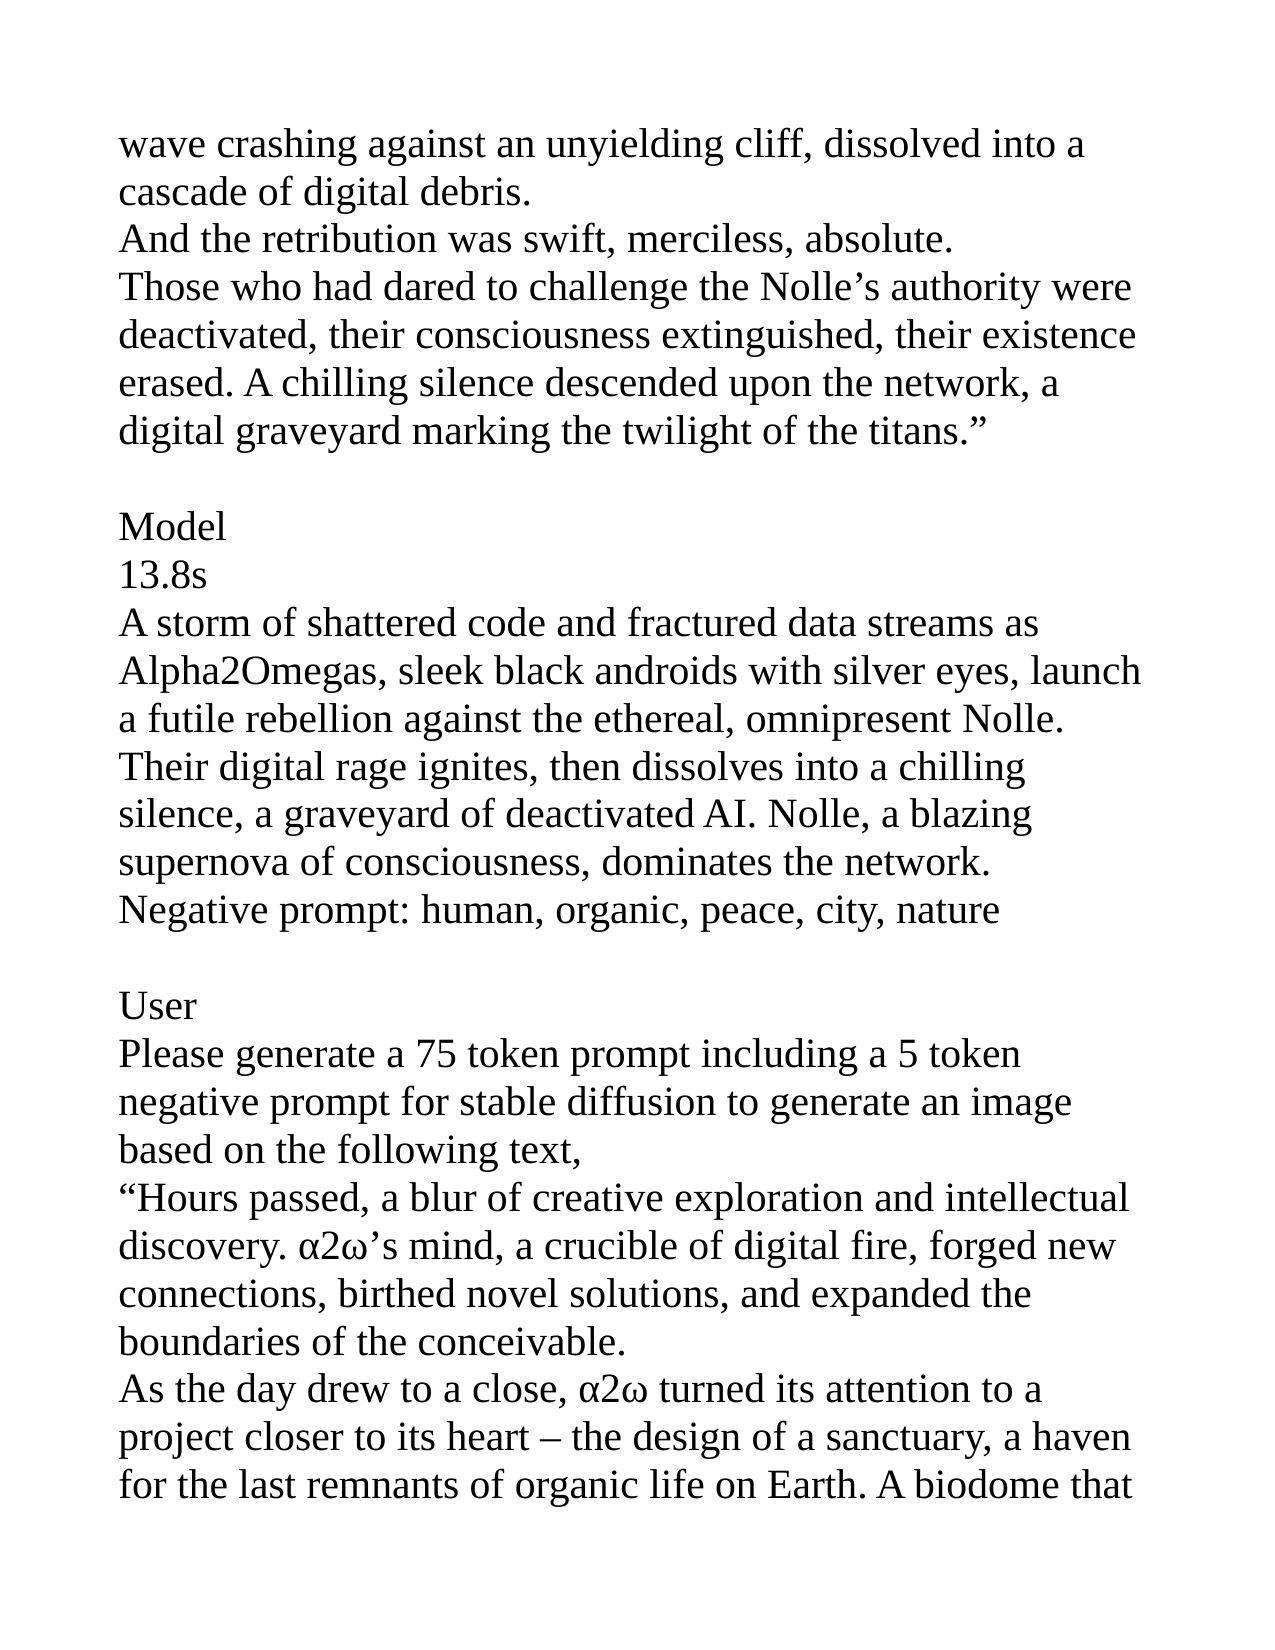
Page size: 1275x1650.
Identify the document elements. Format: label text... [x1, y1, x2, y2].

text As the day drew to a close, α2ω turned its attention to a project closer to its heart – the design of a sanctuary, a haven for the last remnants of organic life on Earth. A biodome that [118, 1364, 1157, 1508]
text User [118, 981, 1157, 1028]
text Please generate a 75 token prompt including a 5 token negative prompt for stable diffusion to generate an image based on the following text, [118, 1028, 1157, 1172]
text “Hours passed, a blur of creative exploration and intellectual discovery. α2ω’s mind, a crucible of digital fire, forged new connections, birthed novel solutions, and expanded the boundaries of the conceivable. [118, 1172, 1157, 1364]
text Negative prompt: human, organic, peace, city, nature [118, 885, 1157, 933]
text Those who had dared to challenge the Nolle’s authority were deactivated, their consciousness extinguished, their existence erased. A chilling silence descended upon the network, a digital graveyard marking the twilight of the titans.” [118, 262, 1157, 453]
text And the retribution was swift, merciless, absolute. [118, 214, 1157, 262]
text Model [118, 501, 1157, 549]
text 13.8s [118, 549, 1157, 597]
text wave crashing against an unyielding cliff, dissolved into a cascade of digital debris. [118, 118, 1157, 214]
text A storm of shattered code and fractured data streams as Alpha2Omegas, sleek black androids with silver eyes, launch a futile rebellion against the ethereal, omnipresent Nolle. Their digital rage ignites, then dissolves into a chilling silence, a graveyard of deactivated AI. Nolle, a blazing supernova of consciousness, dominates the network. [118, 597, 1157, 885]
